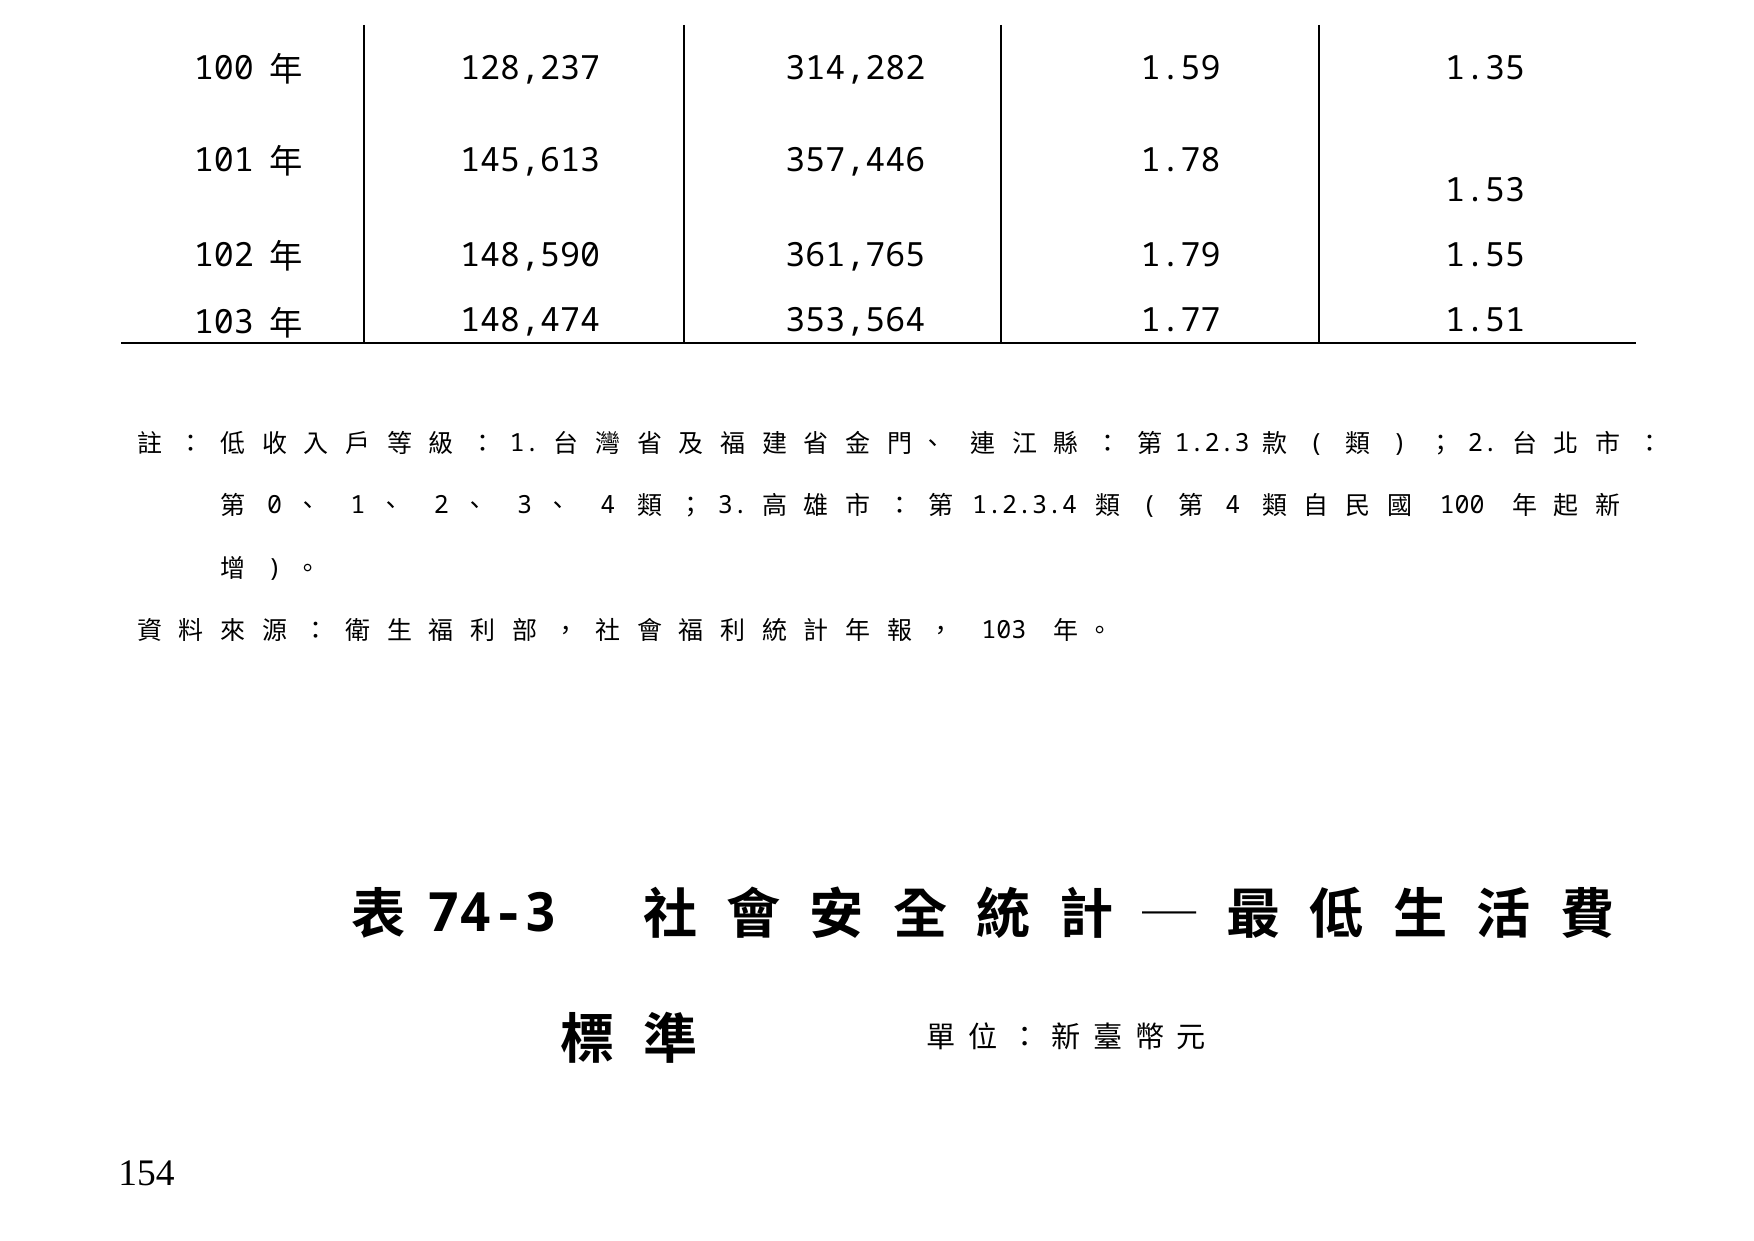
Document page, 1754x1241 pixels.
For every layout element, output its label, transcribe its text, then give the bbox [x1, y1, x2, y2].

table_cell 102年 [121, 209, 363, 275]
table_cell 361,765 [685, 209, 1000, 275]
text 註：低收入戶等級：1.台灣省及福建省金門、連江縣：第1.2.3款(類)；2.台北市：第0、1、2、3、4類；3.高雄市：第1.2.3.4類(第4類自民國100年起新增)。 [128, 400, 1628, 587]
table_cell 357,446 [685, 87, 1000, 209]
table_cell 1.77 [1002, 275, 1318, 342]
table_cell 100年 [121, 25, 363, 87]
table_cell 1.35 [1320, 25, 1636, 87]
table_cell 103年 [121, 275, 363, 342]
table_cell 148,590 [365, 209, 683, 275]
table_cell 314,282 [685, 25, 1000, 87]
table_cell 1.53 [1320, 87, 1636, 209]
table_cell 145,613 [365, 87, 683, 209]
table_cell 1.79 [1002, 209, 1318, 275]
table_cell 148,474 [365, 275, 683, 342]
table_cell 1.78 [1002, 87, 1318, 209]
table_cell 353,564 [685, 275, 1000, 342]
table_cell 128,237 [365, 25, 683, 87]
table_cell 101年 [121, 87, 363, 209]
table_cell 1.51 [1320, 275, 1636, 342]
table_cell 1.55 [1320, 209, 1636, 275]
text 表74-3 社會安全統計─最低生活費標準 單位：新臺幣元 [128, 837, 1628, 1087]
text 資料來源：衛生福利部，社會福利統計年報，103年。 [128, 587, 1628, 650]
table_cell 1.59 [1002, 25, 1318, 87]
